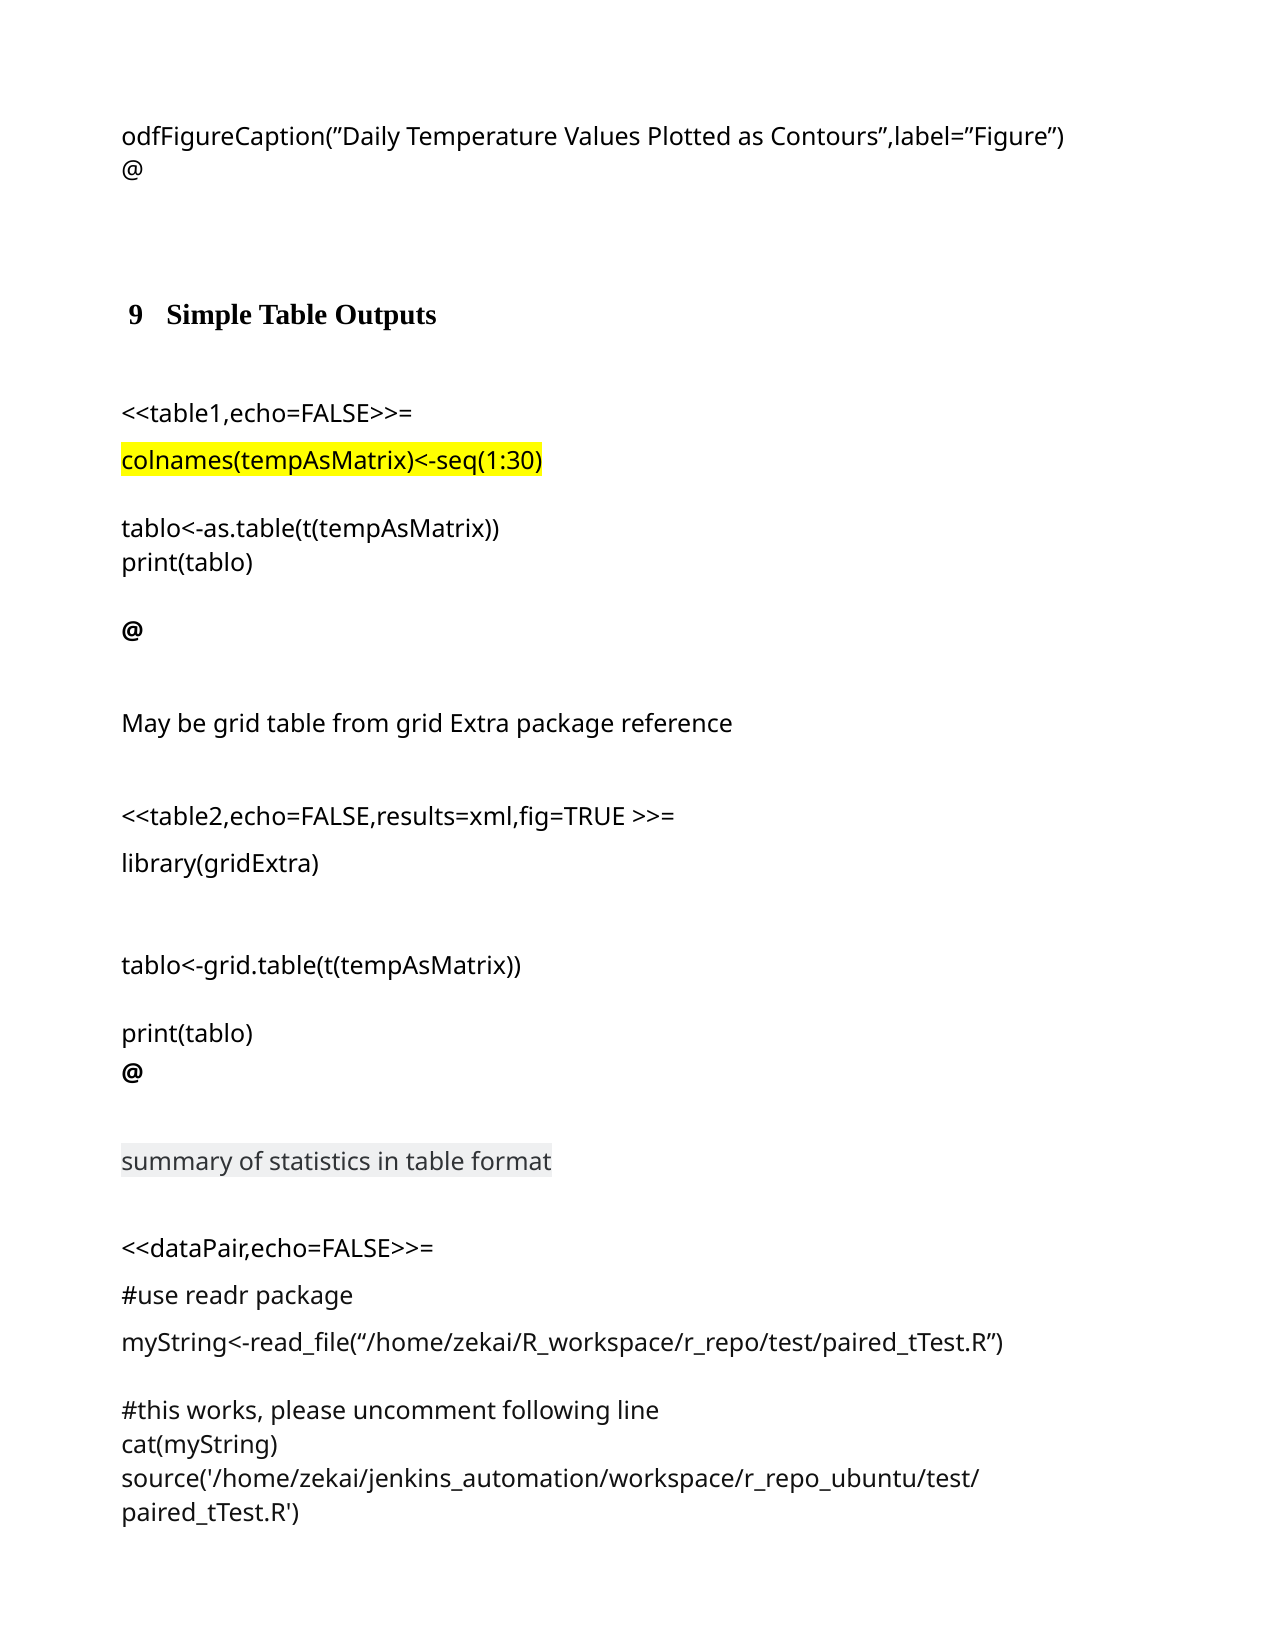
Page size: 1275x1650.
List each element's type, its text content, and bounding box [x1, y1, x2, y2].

text summary of statistics in table format [121, 1143, 1158, 1177]
text tablo<-as.table(t(tempAsMatrix)) [121, 510, 1158, 544]
text @ [121, 613, 1158, 647]
text cat(myString) [121, 1426, 1158, 1460]
text print(tablo) [121, 1016, 1158, 1050]
text print(tablo) [121, 544, 1158, 578]
text source('/home/zekai/jenkins_automation/workspace/r_repo_ubuntu/test/paired_tTest.R') [121, 1460, 1158, 1528]
text <<table2,echo=FALSE,results=xml,fig=TRUE >>= [121, 799, 1158, 833]
text library(gridExtra) [121, 845, 1158, 879]
text <<table1,echo=FALSE>>= [121, 396, 1158, 430]
subtitle Simple Table Outputs [121, 297, 1158, 331]
text <<dataPair,echo=FALSE>>= [121, 1231, 1158, 1265]
text @ [121, 1050, 1158, 1089]
text #use readr package [121, 1278, 1158, 1312]
text May be grid table from grid Extra package reference [121, 706, 1158, 740]
text @ [121, 152, 1158, 186]
text odfFigureCaption(”Daily Temperature Values Plotted as Contours”,label=”Figure”) [121, 118, 1158, 152]
text myString<-read_file(“/home/zekai/R_workspace/r_repo/test/paired_tTest.R”) [121, 1324, 1158, 1358]
text #this works, please uncomment following line [121, 1392, 1158, 1426]
text colnames(tempAsMatrix)<-seq(1:30) [121, 442, 1158, 476]
text tablo<-grid.table(t(tempAsMatrix)) [121, 948, 1158, 982]
